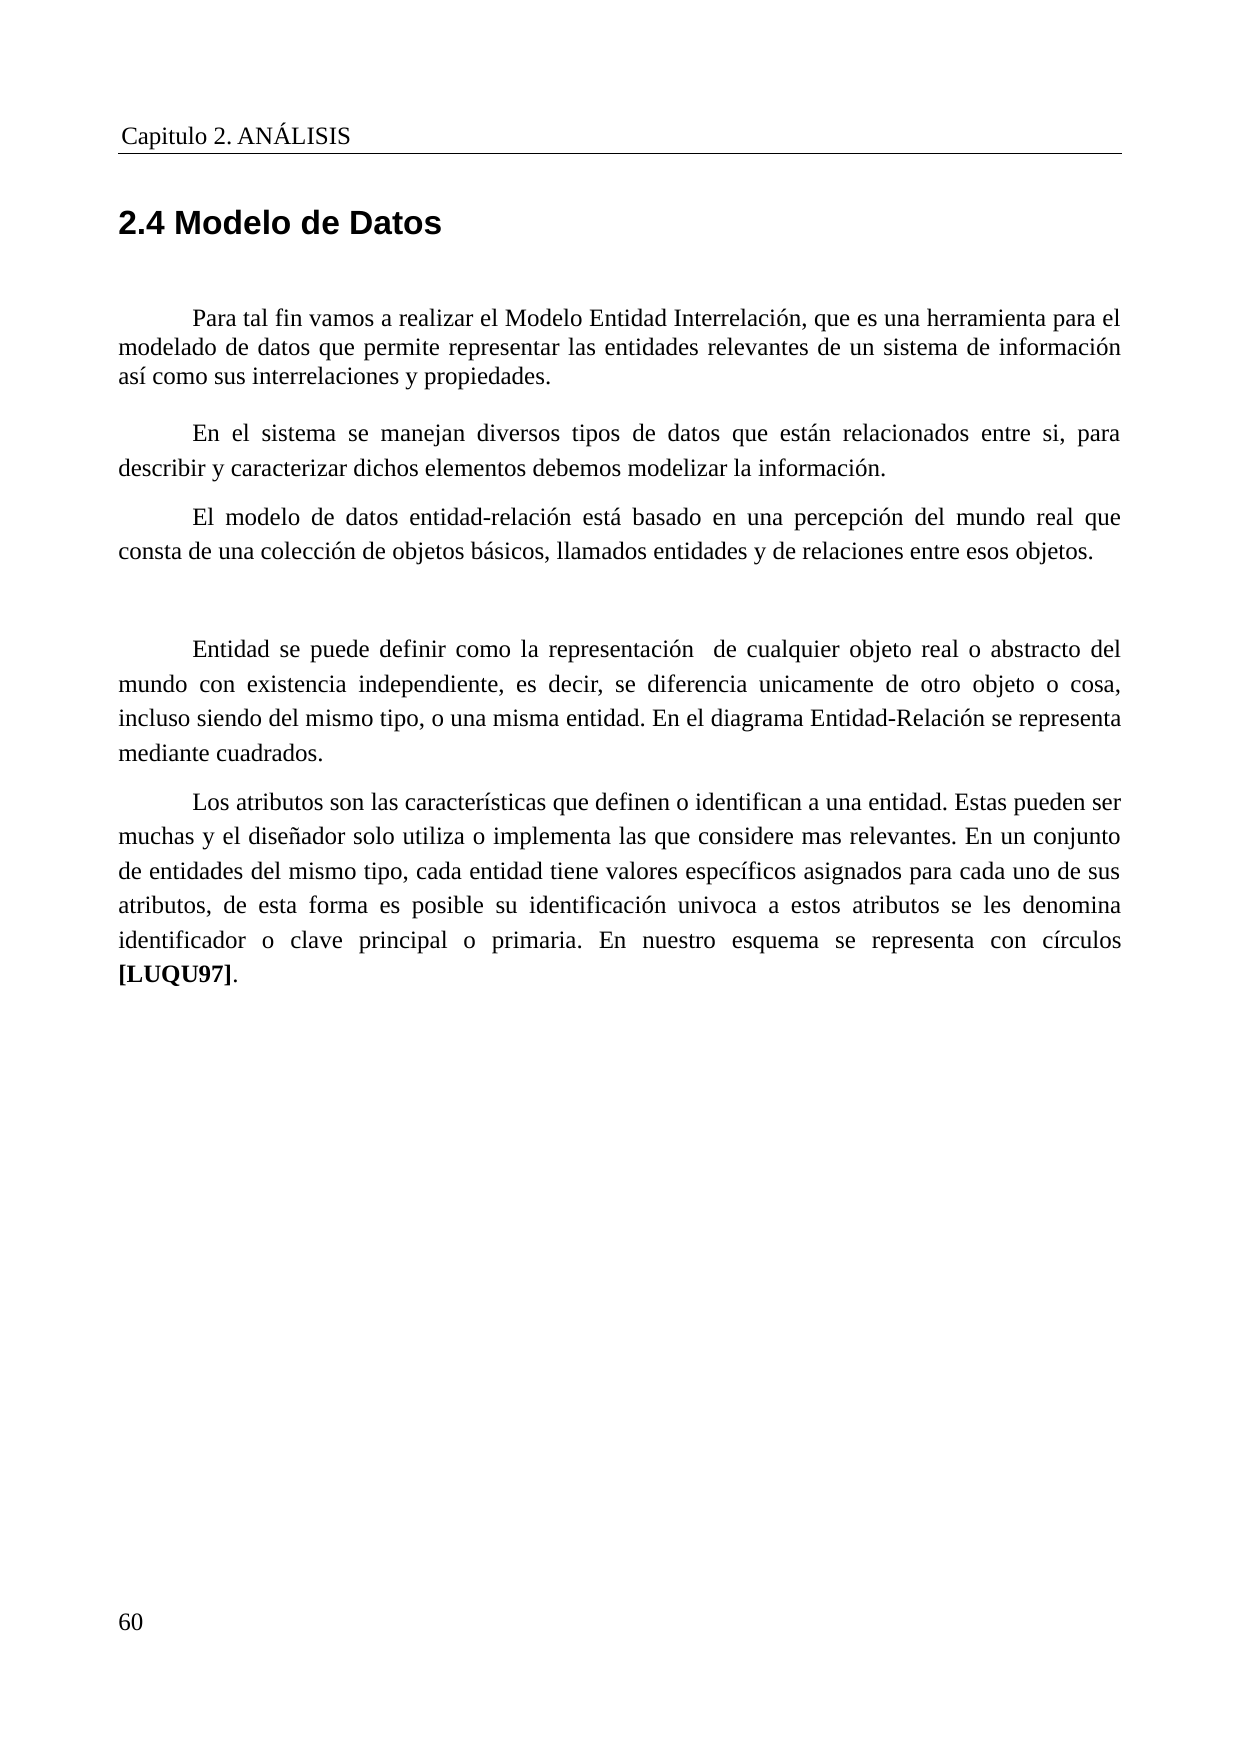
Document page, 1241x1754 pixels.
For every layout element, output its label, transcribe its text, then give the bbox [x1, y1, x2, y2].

text En el sistema se manejan diversos tipos de datos que están relacionados entre si, para describir y caracterizar dichos elementos debemos modelizar la información. [118, 418, 1122, 482]
text El modelo de datos entidad-relación está basado en una percepción del mundo real que consta de una colección de objetos básicos, llamados entidades y de relaciones entre esos objetos. [118, 502, 1122, 565]
text Para tal fin vamos a realizar el Modelo Entidad Interrelación, que es una herramienta para el modelado de datos que permite representar las entidades relevantes de un sistema de información así como sus interrelaciones y propiedades. [118, 303, 1122, 389]
text Entidad se puede definir como la representación de cualquier objeto real o abstracto del mundo con existencia independiente, es decir, se diferencia unicamente de otro objeto o cosa, incluso siendo del mismo tipo, o una misma entidad. En el diagrama Entidad-Relación se representa mediante cuadrados. [118, 634, 1122, 767]
subtitle 2.4 Modelo de Datos [118, 203, 1122, 242]
text Los atributos son las características que definen o identifican a una entidad. Estas pueden ser muchas y el diseñador solo utiliza o implementa las que considere mas relevantes. En un conjunto de entidades del mismo tipo, cada entidad tiene valores específicos asignados para cada uno de sus atributos, de esta forma es posible su identificación univoca a estos atributos se les denomina identificador o clave principal o primaria. En nuestro esquema se representa con círculos [LUQU97]. [118, 787, 1122, 988]
